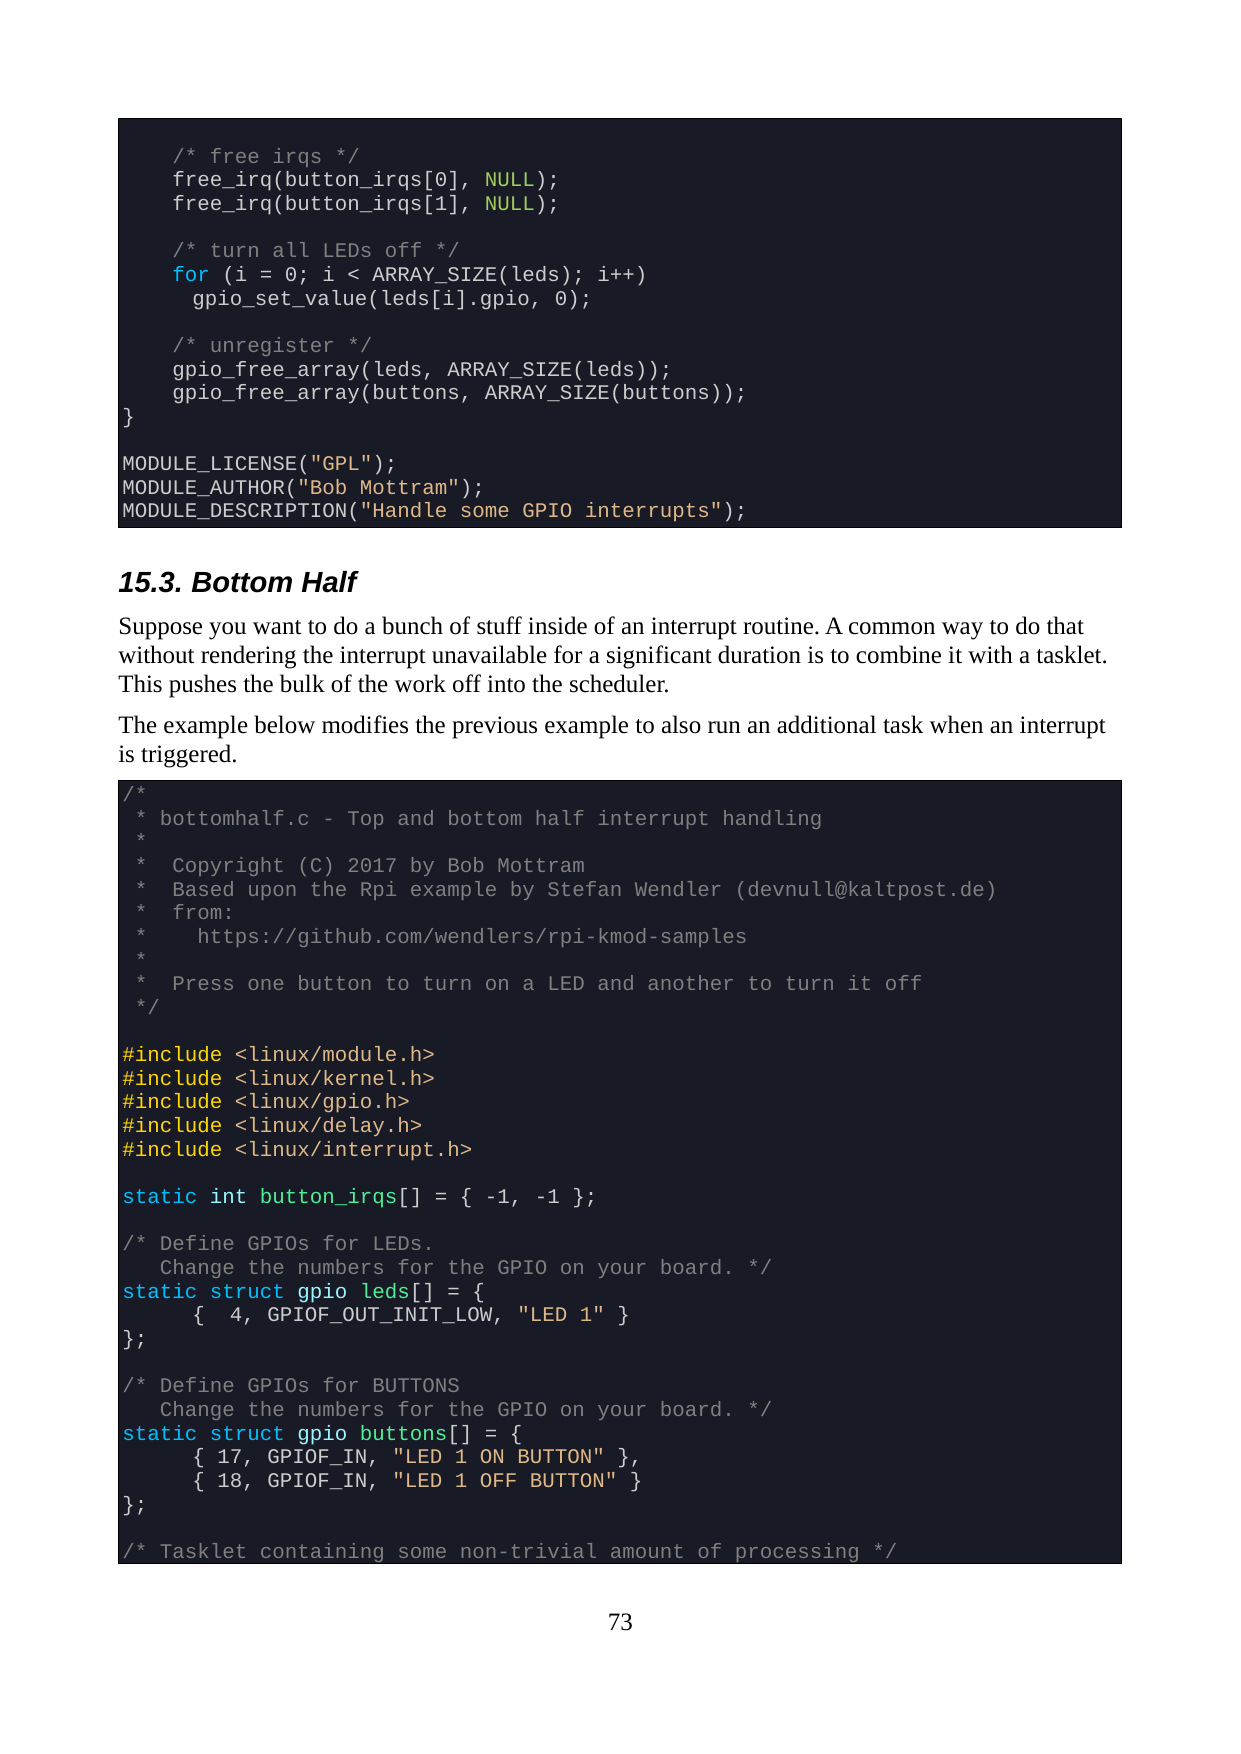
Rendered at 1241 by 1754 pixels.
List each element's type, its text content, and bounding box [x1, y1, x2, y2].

text gpio_set_value(leds[i].gpio, 0); [119, 284, 1121, 307]
text * Press one button to turn on a LED and another to turn it off [119, 969, 1121, 993]
text /* Define GPIOs for LEDs. [119, 1229, 1121, 1253]
text /* Tasklet containing some non-trivial amount of processing */ [119, 1537, 1121, 1563]
text MODULE_DESCRIPTION("Handle some GPIO interrupts"); [119, 496, 1121, 527]
text { 18, GPIOF_IN, "LED 1 OFF BUTTON" } [119, 1466, 1121, 1489]
text MODULE_LICENSE("GPL"); [119, 449, 1121, 473]
text static struct gpio buttons[] = { [119, 1419, 1121, 1442]
text gpio_free_array(leds, ARRAY_SIZE(leds)); [119, 354, 1121, 378]
text #include <linux/interrupt.h> [119, 1135, 1121, 1158]
text * from: [119, 898, 1121, 922]
text * [119, 946, 1121, 969]
text free_irq(button_irqs[1], NULL); [119, 189, 1121, 213]
text #include <linux/delay.h> [119, 1111, 1121, 1135]
text } [119, 402, 1121, 426]
text Change the numbers for the GPIO on your board. */ [119, 1253, 1121, 1277]
text }; [119, 1489, 1121, 1513]
text #include <linux/kernel.h> [119, 1064, 1121, 1088]
text }; [119, 1324, 1121, 1348]
text { 4, GPIOF_OUT_INIT_LOW, "LED 1" } [119, 1300, 1121, 1324]
text /* unregister */ [119, 331, 1121, 354]
text * https://github.com/wendlers/rpi-kmod-samples [119, 922, 1121, 946]
text MODULE_AUTHOR("Bob Mottram"); [119, 473, 1121, 496]
text Change the numbers for the GPIO on your board. */ [119, 1395, 1121, 1419]
text * Copyright (C) 2017 by Bob Mottram [119, 851, 1121, 875]
text * Based upon the Rpi example by Stefan Wendler (devnull@kaltpost.de) [119, 875, 1121, 898]
text static int button_irqs[] = { -1, -1 }; [119, 1182, 1121, 1206]
text */ [119, 993, 1121, 1017]
text /* free irqs */ [119, 142, 1121, 165]
text The example below modifies the previous example to also run an additional task when an interrupt is triggered. [118, 710, 1122, 768]
text for (i = 0; i < ARRAY_SIZE(leds); i++) [119, 260, 1121, 284]
text { 17, GPIOF_IN, "LED 1 ON BUTTON" }, [119, 1442, 1121, 1466]
text #include <linux/gpio.h> [119, 1088, 1121, 1111]
text /* turn all LEDs off */ [119, 236, 1121, 260]
text #include <linux/module.h> [119, 1040, 1121, 1064]
text /* [119, 781, 1121, 804]
text Suppose you want to do a bunch of stuff inside of an interrupt routine. A common way to do that without rendering the interrupt unavailable for a significant duration is to combine it with a tasklet. This pushes the bulk of the work off into the scheduler. [118, 611, 1122, 698]
text * [119, 827, 1121, 851]
text static struct gpio leds[] = { [119, 1277, 1121, 1300]
text free_irq(button_irqs[0], NULL); [119, 165, 1121, 189]
text /* Define GPIOs for BUTTONS [119, 1371, 1121, 1395]
text * bottomhalf.c - Top and bottom half interrupt handling [119, 804, 1121, 827]
text gpio_free_array(buttons, ARRAY_SIZE(buttons)); [119, 378, 1121, 402]
subtitle Bottom Half [118, 565, 1122, 599]
